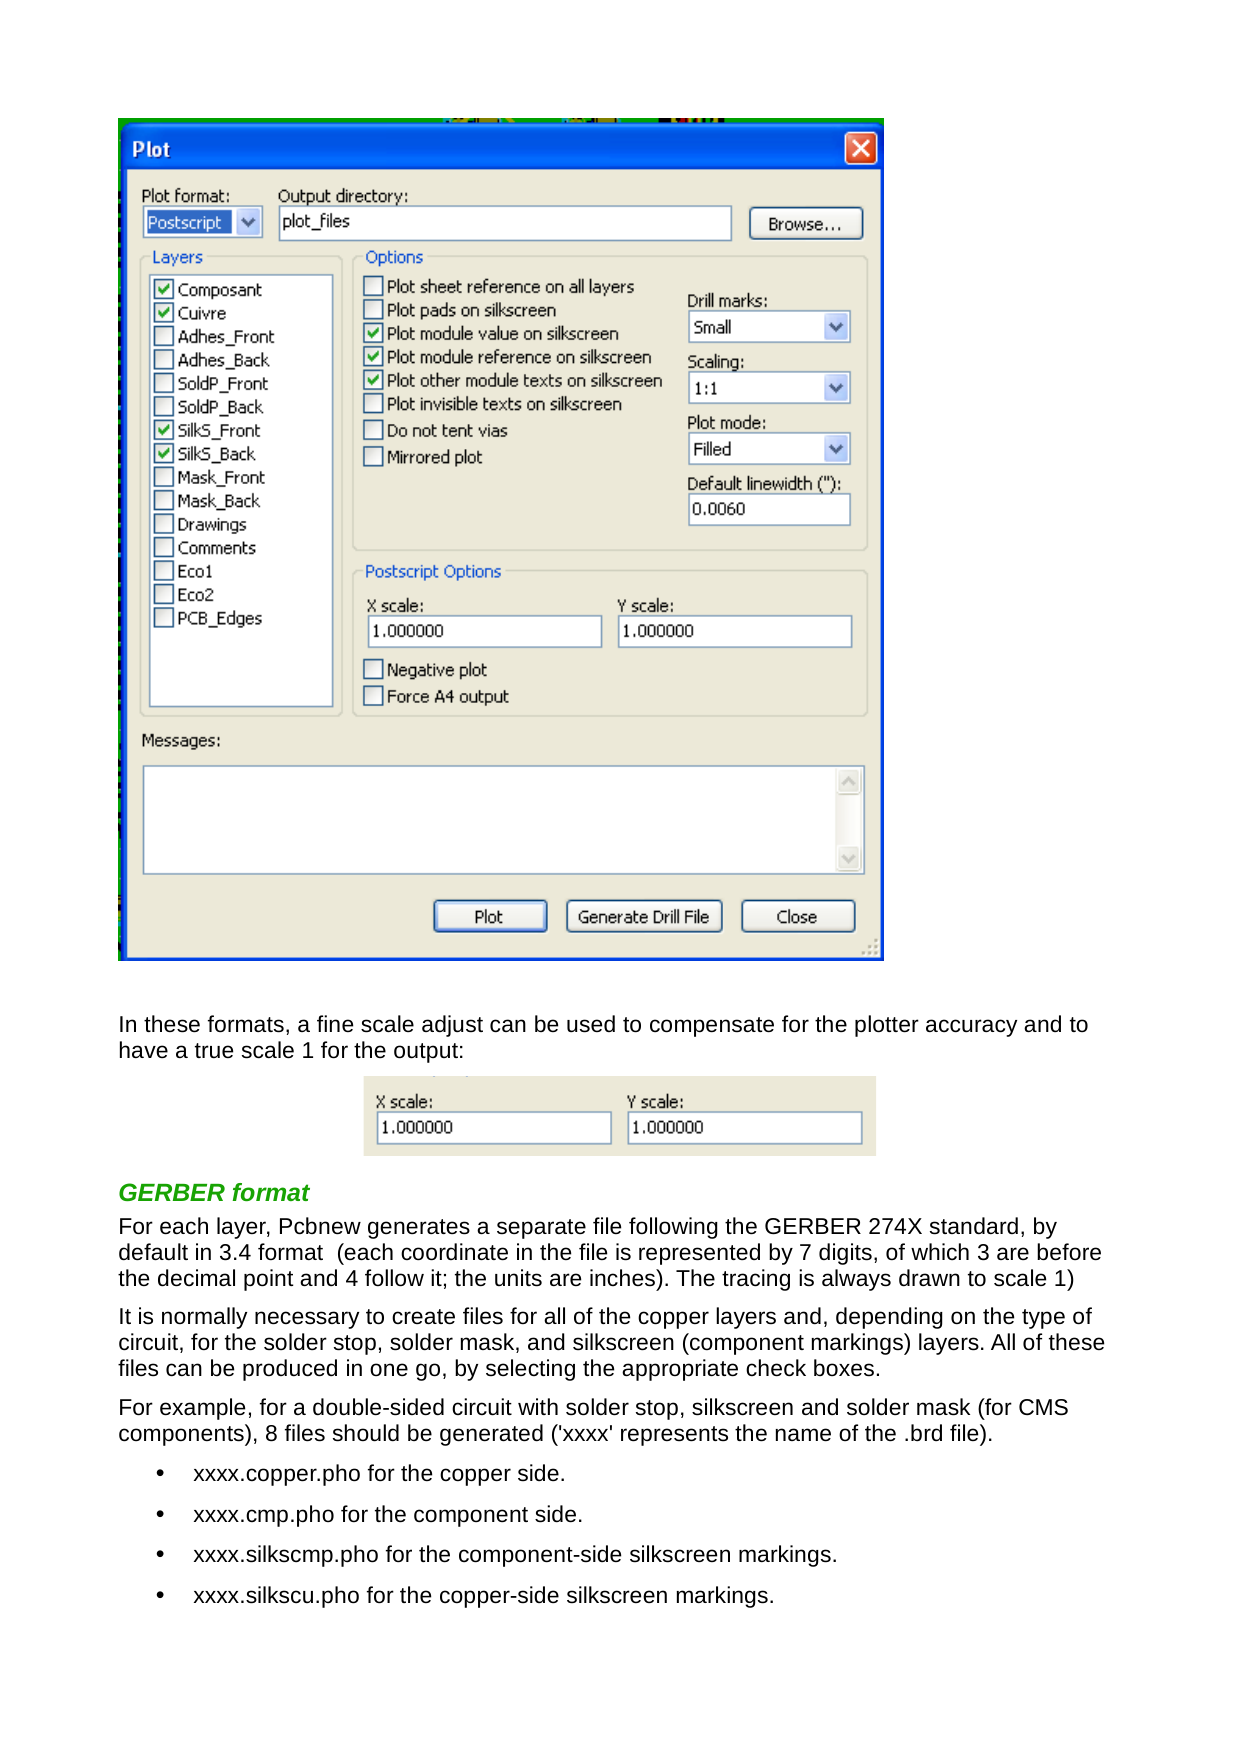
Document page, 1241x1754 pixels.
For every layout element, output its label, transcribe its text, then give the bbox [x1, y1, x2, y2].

list xxxx.silkscmp.pho for the component-side silkscreen markings. [156, 1540, 1122, 1568]
list xxxx.cmp.pho for the component side. [156, 1499, 1122, 1527]
list xxxx.silkscu.pho for the copper-side silkscreen markings. [156, 1581, 1122, 1608]
text It is normally necessary to create files for all of the copper layers and, depending on the type of circuit, for the solder stop, solder mask, and silkscreen (component markings) layers. All of these files can be produced in one go, by selecting the appropriate check boxes. [118, 1304, 1122, 1382]
picture [363, 1076, 877, 1156]
picture [118, 118, 884, 961]
list xxxx.copper.pho for the copper side. [156, 1459, 1122, 1487]
subtitle GERBER format [118, 1179, 1122, 1207]
text For example, for a double-sided circuit with solder stop, silkscreen and solder mask (for CMS components), 8 files should be generated ('xxxx' represents the name of the .brd file). [118, 1394, 1122, 1446]
text In these formats, a fine scale adjust can be used to compensate for the plotter accuracy and to have a true scale 1 for the output: [118, 1011, 1122, 1063]
text For each layer, Pcbnew generates a separate file following the GERBER 274X standard, by default in 3.4 format (each coordinate in the file is represented by 7 digits, of which 3 are before the decimal point and 4 follow it; the units are inches). The tracing is always drawn to scale 1) [118, 1213, 1122, 1291]
